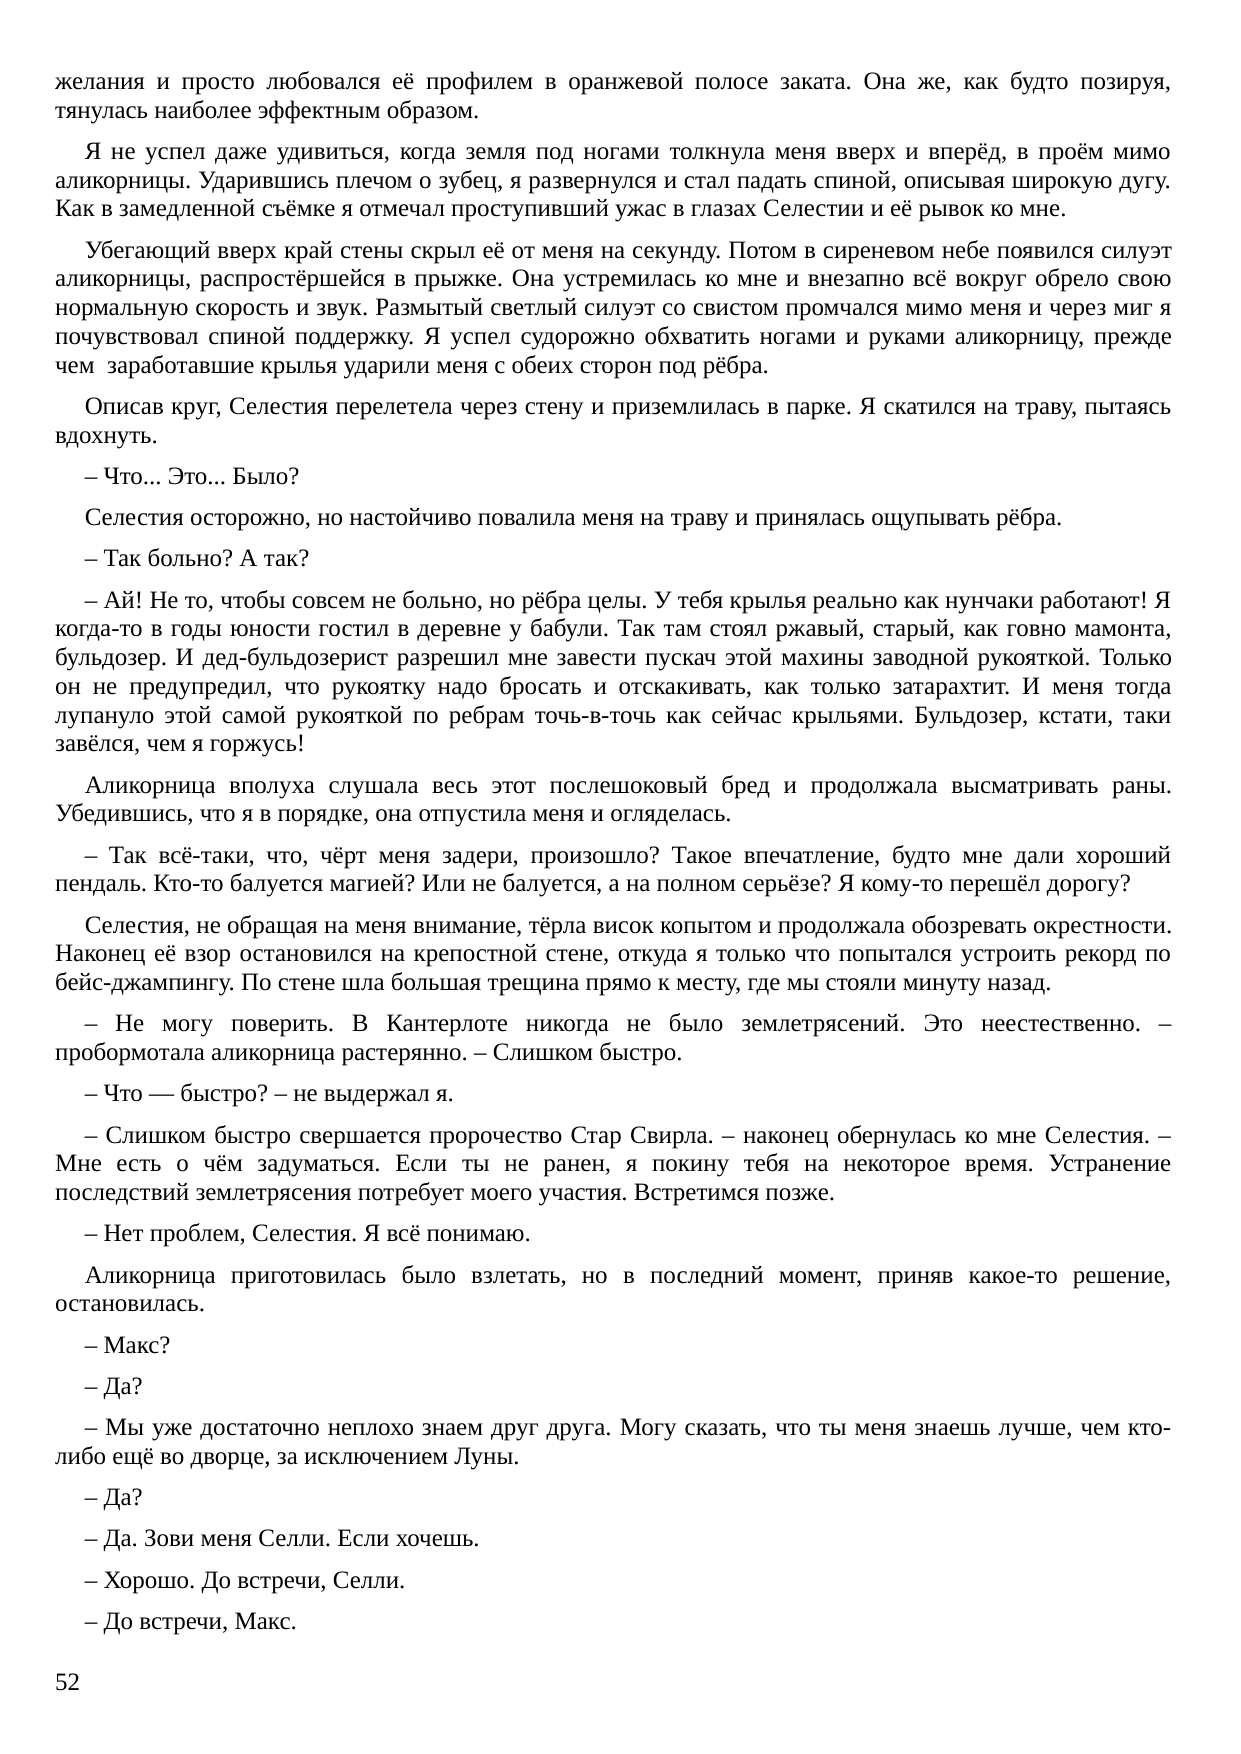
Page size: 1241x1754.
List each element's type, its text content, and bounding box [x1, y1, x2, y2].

text желания и просто любовался её профилем в оранжевой полосе заката. Она же, как будто позируя, тянулась наиболее эффектным образом. [55, 66, 1173, 123]
text – Да. Зови меня Селли. Если хочешь. [55, 1523, 1173, 1552]
text – Что... Это... Было? [55, 461, 1173, 490]
text – Макс? [55, 1330, 1173, 1358]
text – Так больно? А так? [55, 543, 1173, 572]
text – До встречи, Макс. [55, 1606, 1173, 1635]
text – Что — быстро? – не выдержал я. [55, 1078, 1173, 1107]
text – Ай! Не то, чтобы совсем не больно, но рёбра целы. У тебя крылья реально как нунчаки работают! Я когда-то в годы юности гостил в деревне у бабули. Так там стоял ржавый, старый, как говно мамонта, бульдозер. И дед-бульдозерист разрешил мне завести пускач этой махины заводной рукояткой. Только он не предупредил, что рукоятку надо бросать и отскакивать, как только затарахтит. И меня тогда лупануло этой самой рукояткой по ребрам точь-в-точь как сейчас крыльями. Бульдозер, кстати, таки завёлся, чем я горжусь! [55, 585, 1173, 757]
text Селестия осторожно, но настойчиво повалила меня на траву и принялась ощупывать рёбра. [55, 502, 1173, 531]
text – Не могу поверить. В Кантерлоте никогда не было землетрясений. Это неестественно. – пробормотала аликорница растерянно. – Слишком быстро. [55, 1008, 1173, 1066]
text – Да? [55, 1482, 1173, 1511]
text – Мы уже достаточно неплохо знаем друг друга. Могу сказать, что ты меня знаешь лучше, чем кто-либо ещё во дворце, за исключением Луны. [55, 1412, 1173, 1470]
text – Хорошо. До встречи, Селли. [55, 1565, 1173, 1593]
text – Так всё-таки, что, чёрт меня задери, произошло? Такое впечатление, будто мне дали хороший пендаль. Кто-то балуется магией? Или не балуется, а на полном серьёзе? Я кому-то перешёл дорогу? [55, 840, 1173, 897]
text – Слишком быстро свершается пророчество Стар Свирла. – наконец обернулась ко мне Селестия. – Мне есть о чём задуматься. Если ты не ранен, я покину тебя на некоторое время. Устранение последствий землетрясения потребует моего участия. Встретимся позже. [55, 1120, 1173, 1206]
text Аликорница приготовилась было взлетать, но в последний момент, приняв какое-то решение, остановилась. [55, 1260, 1173, 1317]
text – Нет проблем, Селестия. Я всё понимаю. [55, 1218, 1173, 1247]
text Я не успел даже удивиться, когда земля под ногами толкнула меня вверх и вперёд, в проём мимо аликорницы. Ударившись плечом о зубец, я развернулся и стал падать спиной, описывая широкую дугу. Как в замедленной съёмке я отмечал проступивший ужас в глазах Селестии и её рывок ко мне. [55, 136, 1173, 222]
text Аликорница вполуха слушала весь этот послешоковый бред и продолжала высматривать раны. Убедившись, что я в порядке, она отпустила меня и огляделась. [55, 770, 1173, 827]
text – Да? [55, 1371, 1173, 1400]
text Описав круг, Селестия перелетела через стену и приземлилась в парке. Я скатился на траву, пытаясь вдохнуть. [55, 391, 1173, 448]
text Убегающий вверх край стены скрыл её от меня на секунду. Потом в сиреневом небе появился силуэт аликорницы, распростёршейся в прыжке. Она устремилась ко мне и внезапно всё вокруг обрело свою нормальную скорость и звук. Размытый светлый силуэт со свистом промчался мимо меня и через миг я почувствовал спиной поддержку. Я успел судорожно обхватить ногами и руками аликорницу, прежде чем заработавшие крылья ударили меня с обеих сторон под рёбра. [55, 235, 1173, 378]
text Селестия, не обращая на меня внимание, тёрла висок копытом и продолжала обозревать окрестности. Наконец её взор остановился на крепостной стене, откуда я только что попытался устроить рекорд по бейс-джампингу. По стене шла большая трещина прямо к месту, где мы стояли минуту назад. [55, 910, 1173, 996]
